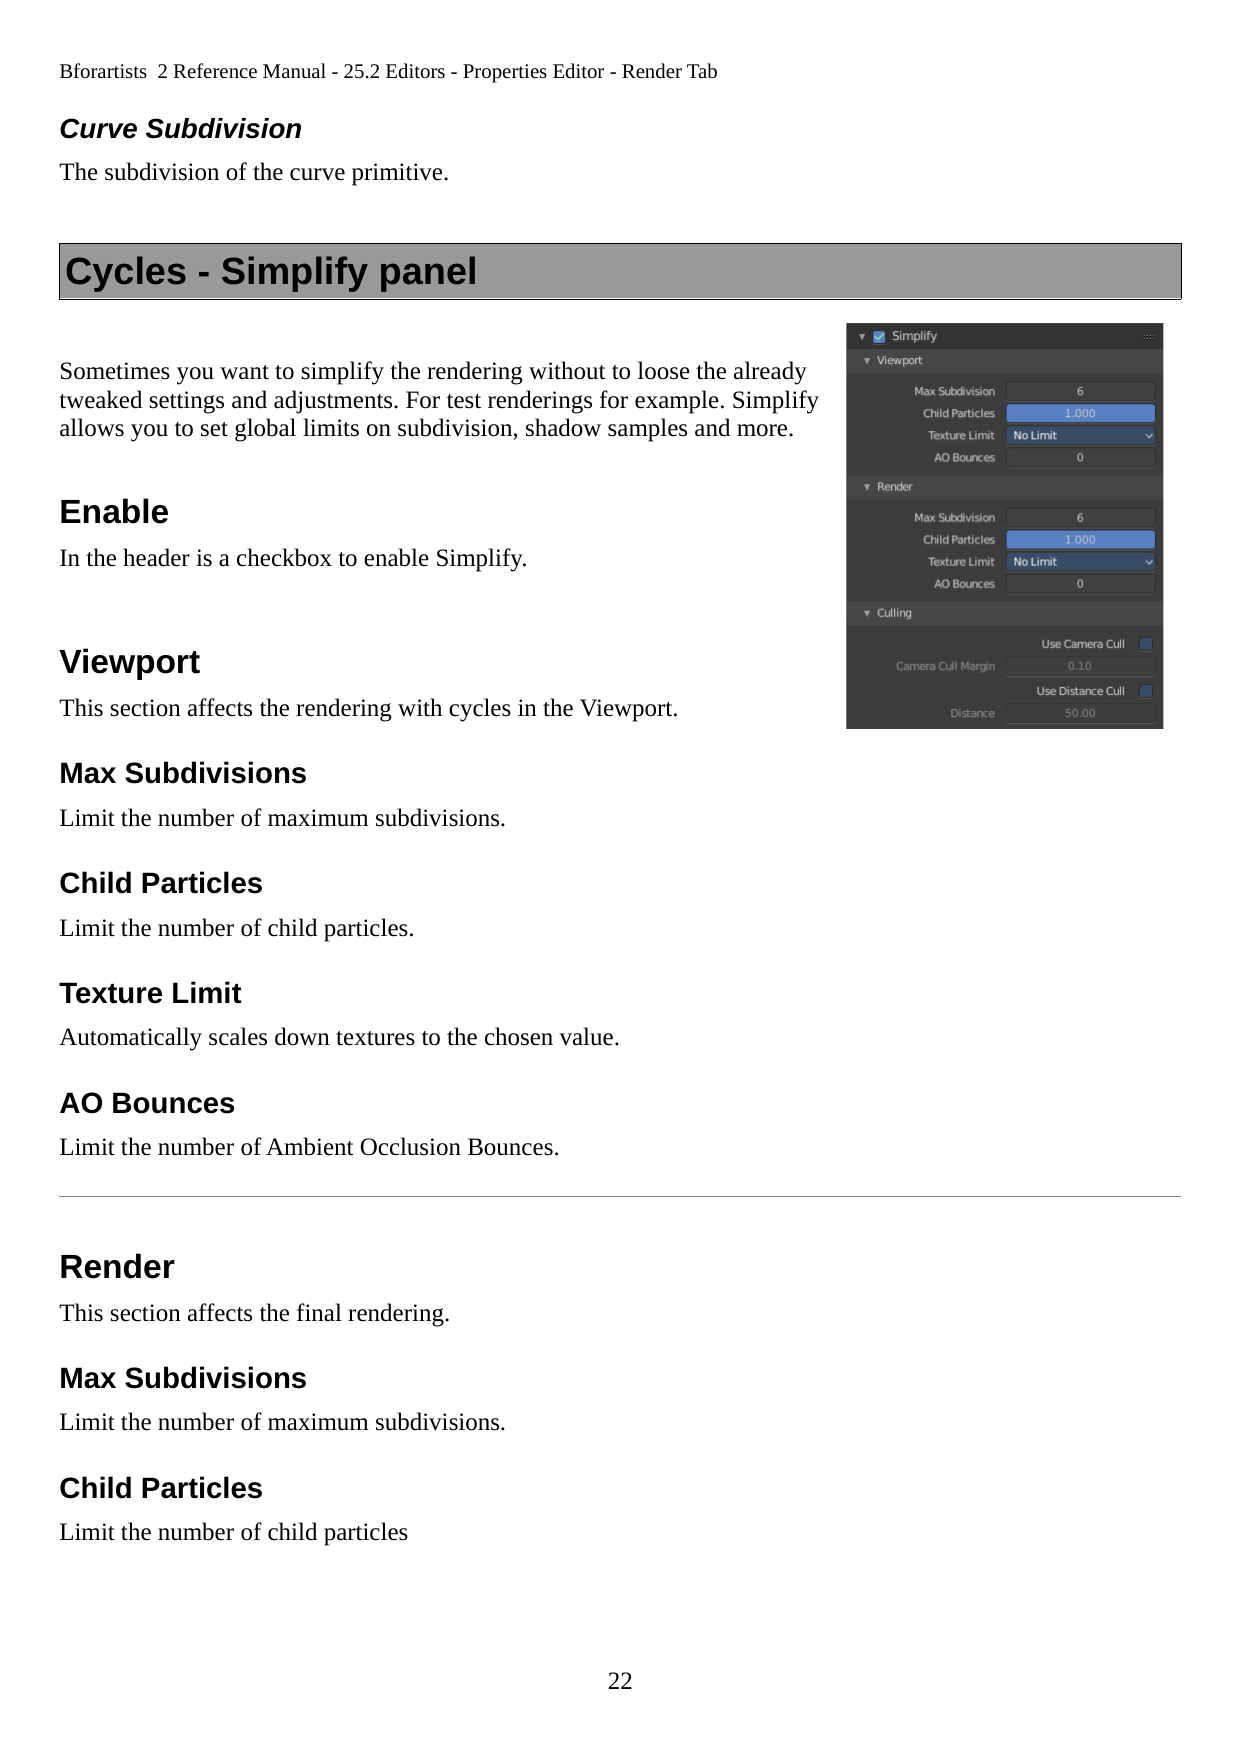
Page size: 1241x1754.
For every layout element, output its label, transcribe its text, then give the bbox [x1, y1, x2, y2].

text Limit the number of child particles. [59, 913, 1181, 941]
text This section affects the final rendering. [59, 1298, 1181, 1326]
subtitle Curve Subdivision [59, 113, 1181, 144]
subtitle [1164, 492, 1181, 531]
table_header Cycles - Simplify panel [60, 244, 1181, 298]
text Automatically scales down textures to the chosen value. [59, 1022, 1181, 1051]
text The subdivision of the curve primitive. [59, 157, 1181, 186]
subtitle AO Bounces [59, 1086, 1181, 1120]
text Limit the number of Ambient Occlusion Bounces. [59, 1132, 1181, 1161]
subtitle Viewport [59, 642, 846, 680]
text In the header is a checkbox to enable Simplify. [59, 543, 846, 572]
subtitle Child Particles [59, 866, 1181, 900]
subtitle Render [59, 1246, 1181, 1285]
subtitle Enable [59, 492, 846, 531]
text Sometimes you want to simplify the rendering without to loose the already tweaked settings and adjustments. For test renderings for example. Simplify allows you to set global limits on subdivision, shadow samples and more. [59, 356, 846, 442]
subtitle Texture Limit [59, 976, 1181, 1010]
text This section affects the rendering with cycles in the Viewport. [59, 693, 846, 722]
subtitle Max Subdivisions [59, 1361, 1181, 1395]
text Limit the number of maximum subdivisions. [59, 803, 1181, 831]
subtitle Max Subdivisions [59, 756, 1181, 790]
subtitle [1164, 642, 1181, 680]
subtitle Child Particles [59, 1471, 1181, 1505]
text Limit the number of child particles [59, 1517, 1181, 1546]
text Limit the number of maximum subdivisions. [59, 1407, 1181, 1436]
picture [846, 323, 1164, 729]
